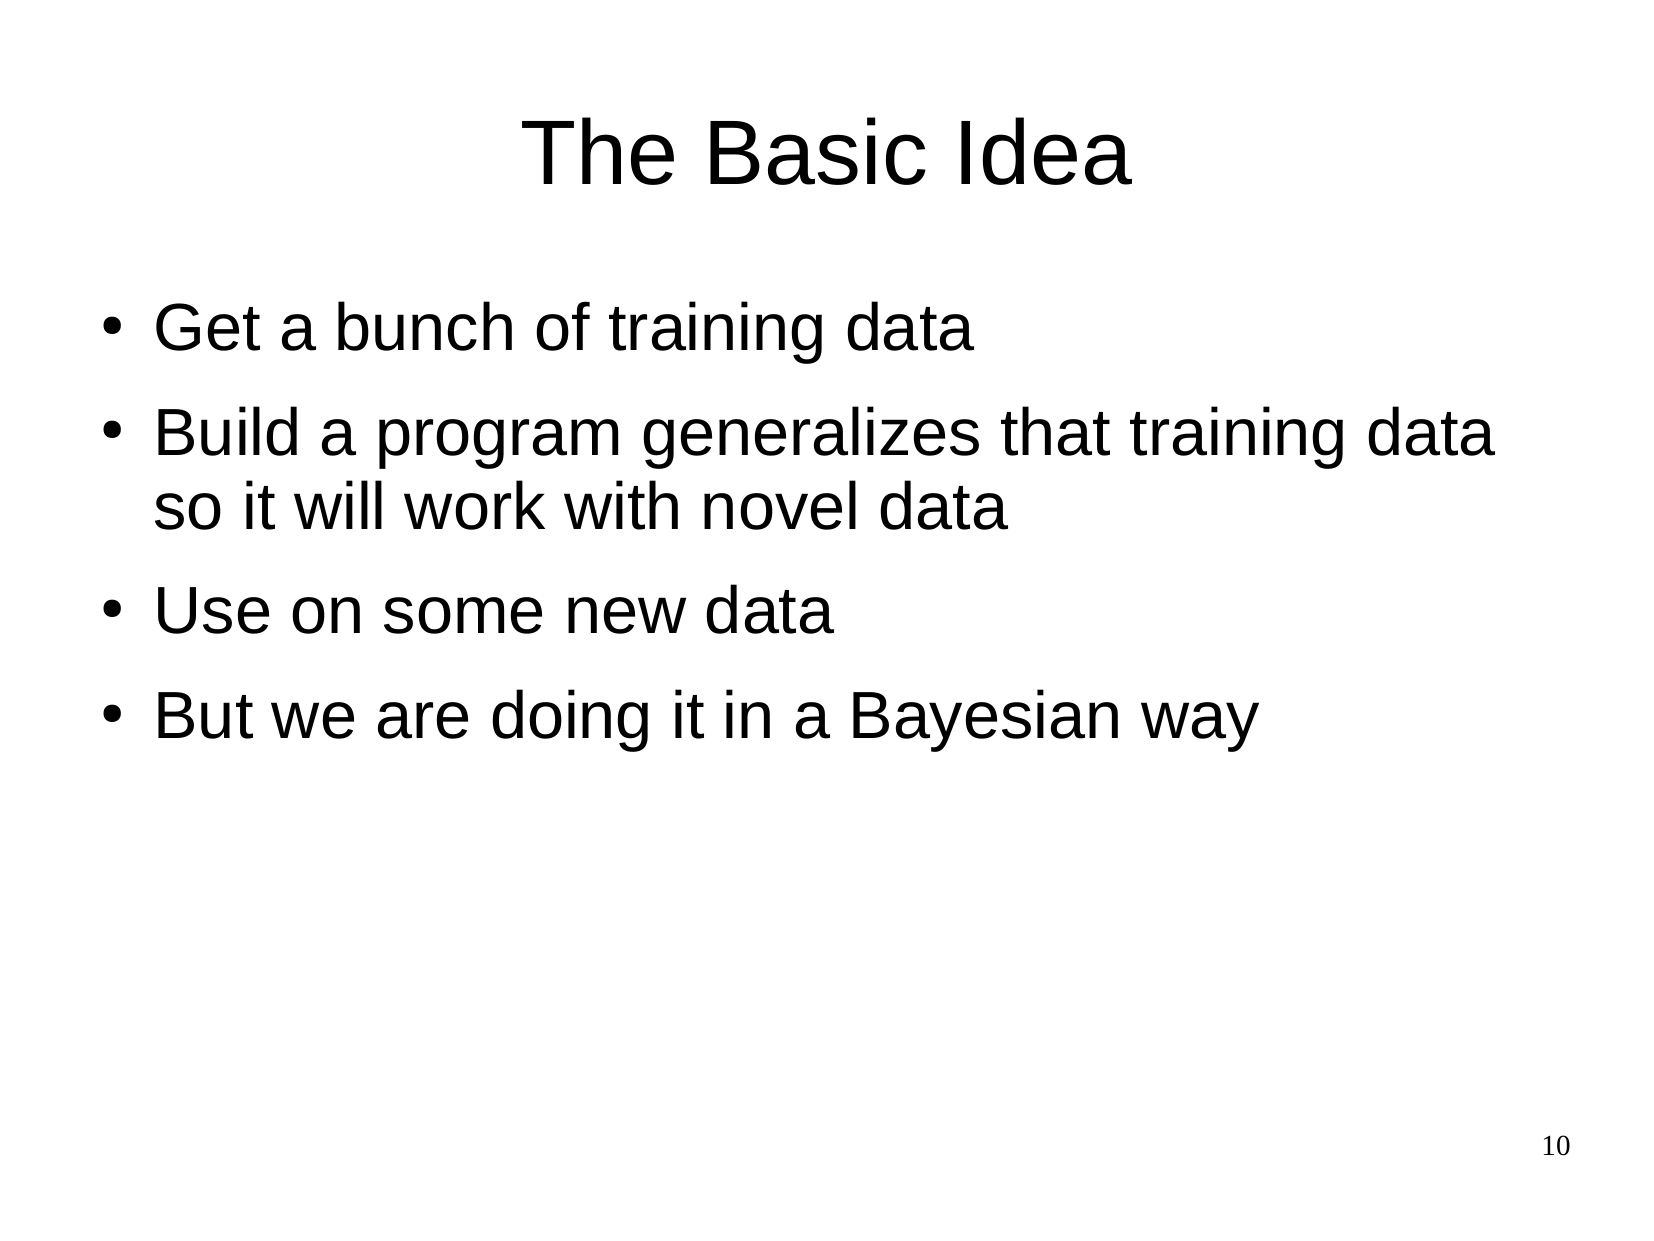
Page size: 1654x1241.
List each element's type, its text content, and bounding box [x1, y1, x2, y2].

list Get a bunch of training data Build a program generalizes that training data so it will work with novel data Use on some new data But we are doing it in a Bayesian way [82, 290, 1571, 1109]
title The Basic Idea [82, 49, 1571, 257]
